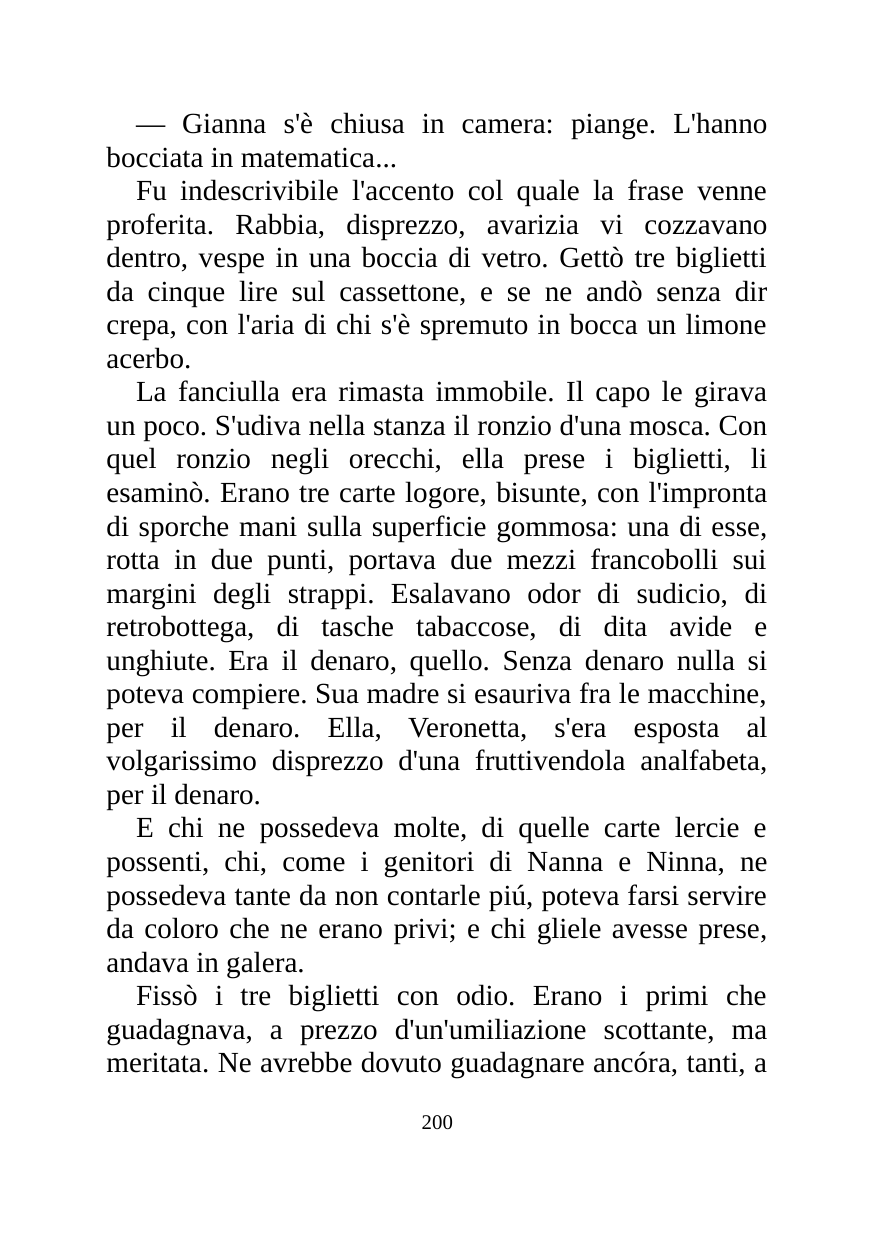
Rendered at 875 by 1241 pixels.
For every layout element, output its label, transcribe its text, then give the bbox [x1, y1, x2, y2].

text E chi ne possedeva molte, di quelle carte lercie e possenti, chi, come i genitori di Nanna e Ninna, ne possedeva tante da non contarle piú, poteva farsi servire da coloro che ne erano privi; e chi gliele avesse prese, andava in galera. [106, 811, 768, 978]
text Fu indescrivibile l'accento col quale la frase venne proferita. Rabbia, disprezzo, avarizia vi cozzavano dentro, vespe in una boccia di vetro. Gettò tre biglietti da cinque lire sul cassettone, e se ne andò senza dir crepa, con l'aria di chi s'è spremuto in bocca un limone acerbo. [106, 173, 768, 374]
text — Gianna s'è chiusa in camera: piange. L'hanno bocciata in matematica... [106, 106, 768, 173]
text Fissò i tre biglietti con odio. Erano i primi che guadagnava, a prezzo d'un'umiliazione scottante, ma meritata. Ne avrebbe dovuto guadagnare ancóra, tanti, a [106, 978, 768, 1079]
text La fanciulla era rimasta immobile. Il capo le girava un poco. S'udiva nella stanza il ronzio d'una mosca. Con quel ronzio negli orecchi, ella prese i biglietti, li esaminò. Erano tre carte logore, bisunte, con l'impronta di sporche mani sulla superficie gommosa: una di esse, rotta in due punti, portava due mezzi francobolli sui margini degli strappi. Esalavano odor di sudicio, di retrobottega, di tasche tabaccose, di dita avide e unghiute. Era il denaro, quello. Senza denaro nulla si poteva compiere. Sua madre si esauriva fra le macchine, per il denaro. Ella, Veronetta, s'era esposta al volgarissimo disprezzo d'una fruttivendola analfabeta, per il denaro. [106, 374, 768, 811]
